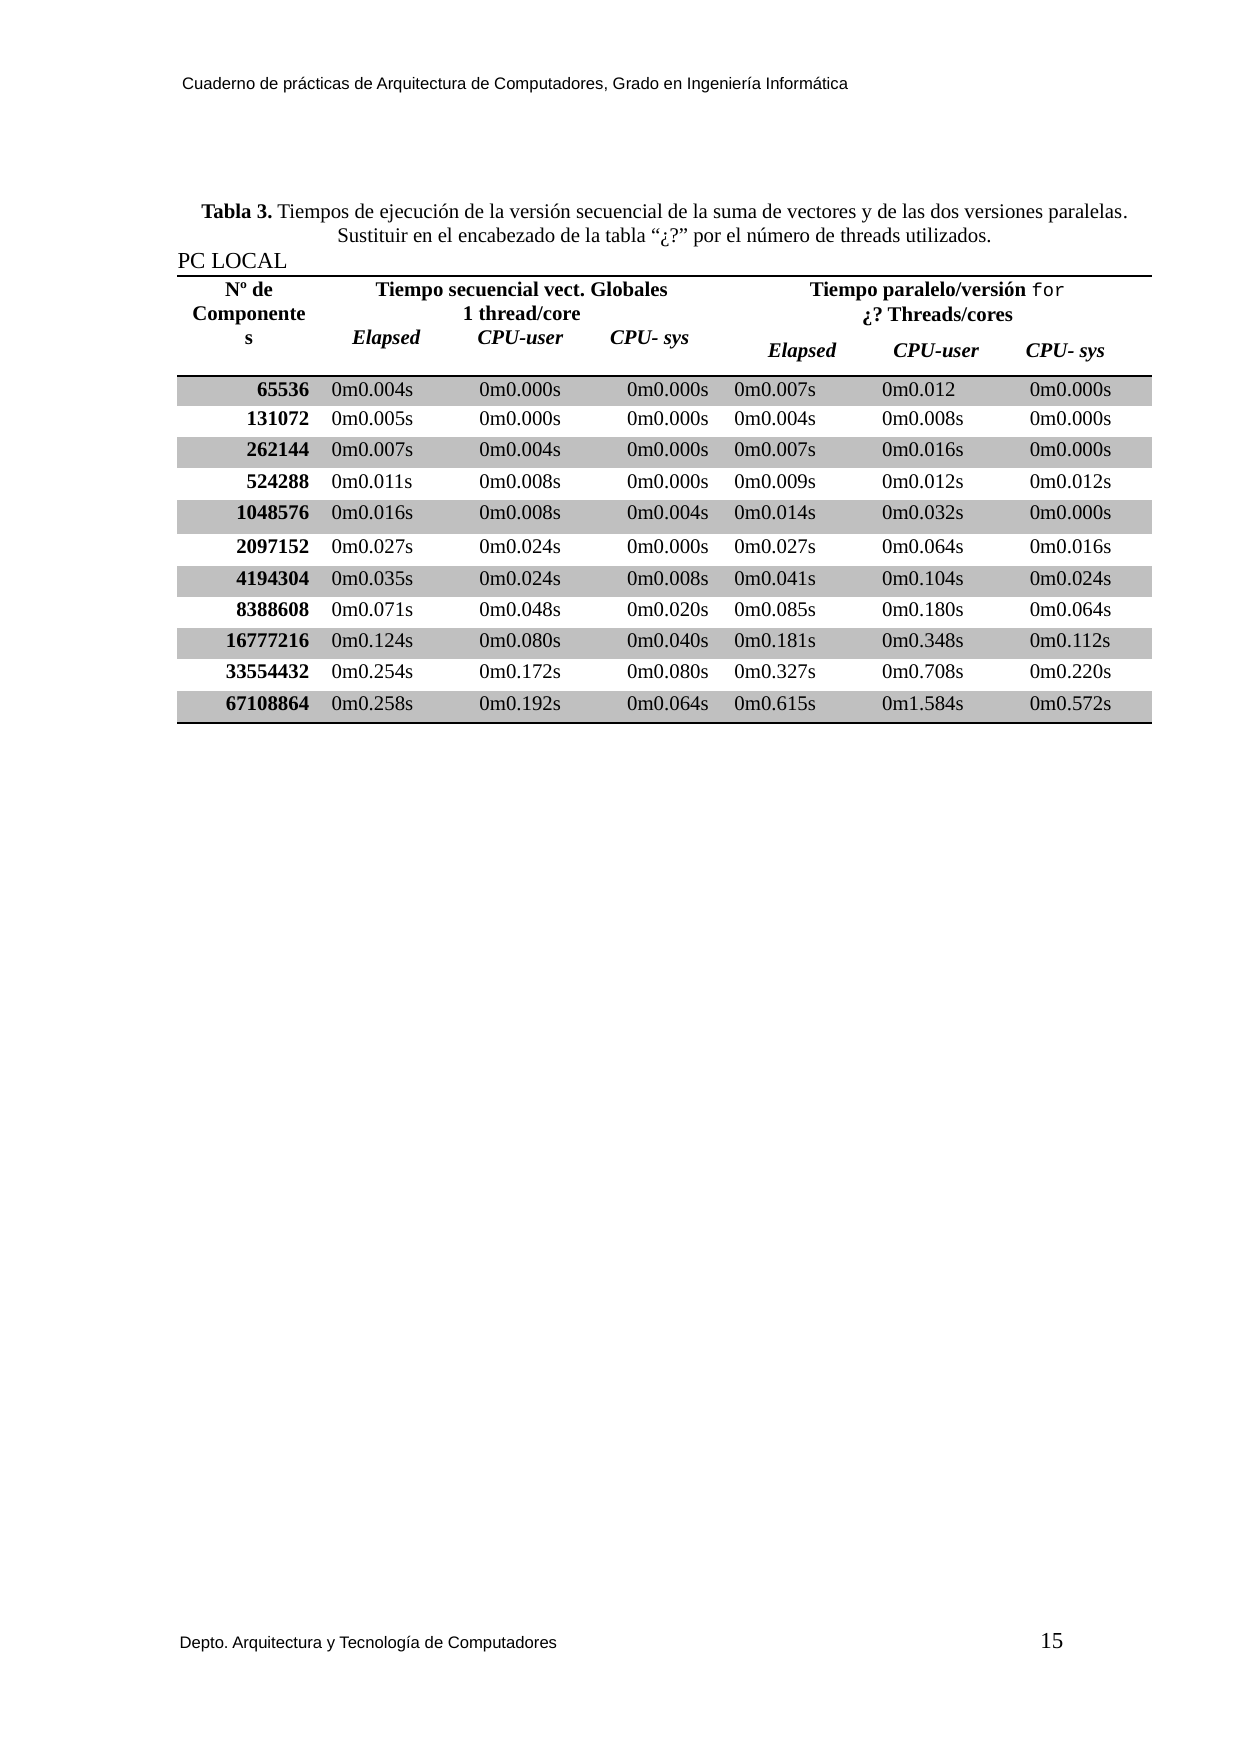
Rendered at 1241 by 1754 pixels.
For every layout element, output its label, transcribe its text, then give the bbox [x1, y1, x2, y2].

table_cell 0m0.254s 0m0.172s 0m0.080s [320, 659, 723, 691]
table_cell 0m0.258s 0m0.192s 0m0.064s [320, 691, 723, 722]
table_cell PC LOCAL [166, 247, 1163, 274]
table_cell 0m0.327s 0m0.708s 0m0.220s [723, 659, 1152, 691]
table_cell 0m0.016s 0m0.008s 0m0.004s [320, 500, 723, 534]
table_cell 0m0.007s 0m0.004s 0m0.000s [320, 437, 723, 468]
table_header Tiempo secuencial vect. Globales 1 thread/core Elapsed CPU-user CPU- sys [320, 277, 723, 375]
table_cell 2097152 [177, 534, 320, 566]
table_cell 0m0.035s 0m0.024s 0m0.008s [320, 566, 723, 597]
table_cell 8388608 [177, 597, 320, 628]
table_cell 4194304 [177, 566, 320, 597]
table_cell 0m0.124s 0m0.080s 0m0.040s [320, 628, 723, 659]
table_cell 65536 [177, 377, 320, 406]
table_cell 0m0.009s 0m0.012s 0m0.012s [723, 469, 1152, 500]
table_cell 0m0.004s 0m0.000s 0m0.000s [320, 377, 723, 406]
table_cell 16777216 [177, 628, 320, 659]
table_cell 0m0.014s 0m0.032s 0m0.000s [723, 500, 1152, 534]
table_header Tabla 3. Tiempos de ejecución de la versión secuencial de la suma de vectores y de las dos versiones paralelas. Sustituir en el encabezado de la tabla “¿?” por el número de threads utilizados. [166, 174, 1163, 247]
table_header Tiempo paralelo/versión for ¿? Threads/cores Elapsed CPU-user CPU- sys [723, 277, 1152, 375]
table_cell 0m0.007s 0m0.016s 0m0.000s [723, 437, 1152, 468]
table_cell 262144 [177, 437, 320, 468]
table_cell 0m0.027s 0m0.064s 0m0.016s [723, 534, 1152, 566]
table_cell [166, 275, 1163, 724]
table_cell 0m0.071s 0m0.048s 0m0.020s [320, 597, 723, 628]
table_cell 0m0.004s 0m0.008s 0m0.000s [723, 406, 1152, 437]
table_cell 67108864 [177, 691, 320, 722]
table_cell 0m0.011s 0m0.008s 0m0.000s [320, 469, 723, 500]
table_cell 1048576 [177, 500, 320, 534]
table_cell 0m0.615s 0m1.584s 0m0.572s [723, 691, 1152, 722]
table_cell 0m0.085s 0m0.180s 0m0.064s [723, 597, 1152, 628]
table_cell 0m0.005s 0m0.000s 0m0.000s [320, 406, 723, 437]
table_header Nº de Componentes [177, 277, 320, 375]
table_cell 0m0.007s 0m0.012 0m0.000s [723, 377, 1152, 406]
table_cell 131072 [177, 406, 320, 437]
table_cell 0m0.027s 0m0.024s 0m0.000s [320, 534, 723, 566]
table_cell 524288 [177, 469, 320, 500]
table_cell 0m0.041s 0m0.104s 0m0.024s [723, 566, 1152, 597]
table_cell 33554432 [177, 659, 320, 691]
table_cell 0m0.181s 0m0.348s 0m0.112s [723, 628, 1152, 659]
